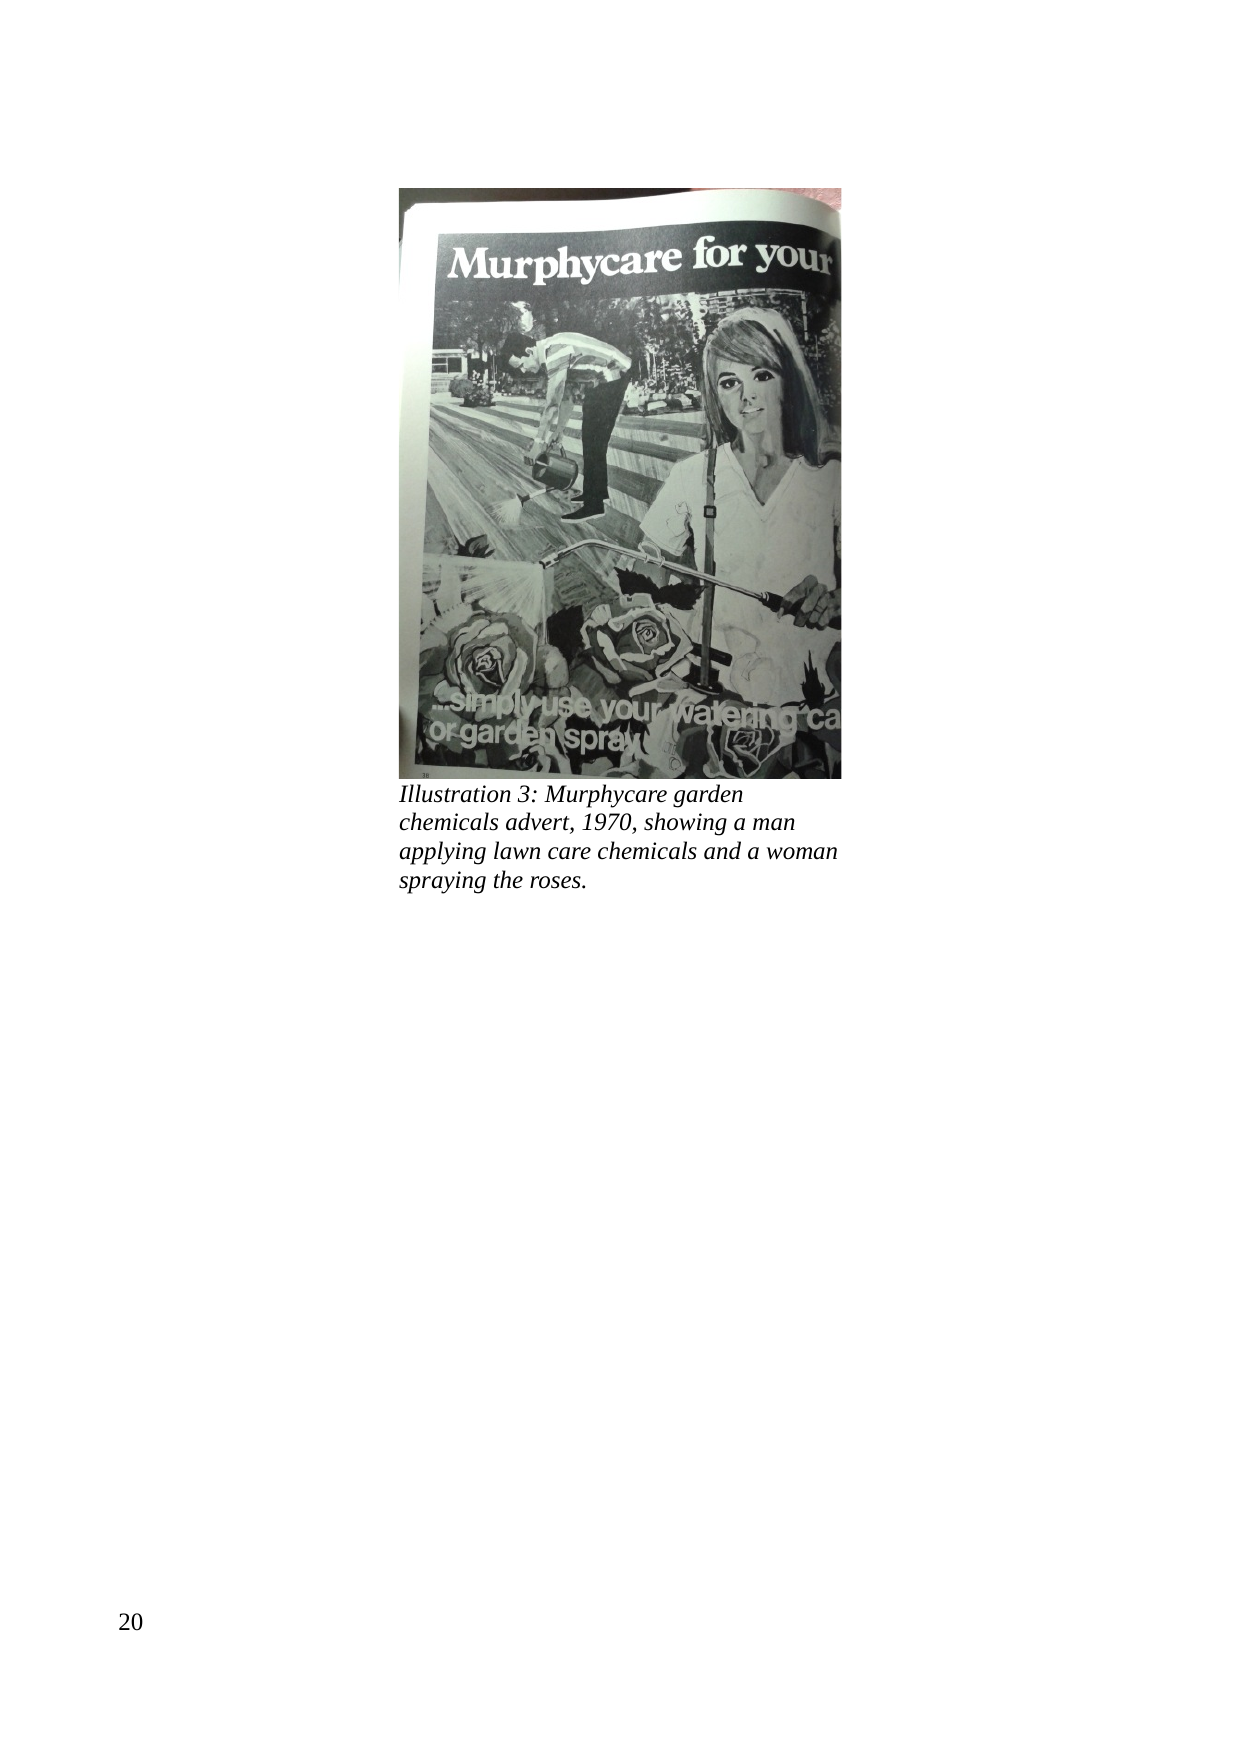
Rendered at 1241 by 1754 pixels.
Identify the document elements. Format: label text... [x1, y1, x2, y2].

text Illustration 3: Murphycare garden chemicals advert, 1970, showing a man applying lawn care chemicals and a woman spraying the roses. [399, 779, 841, 894]
picture [398, 188, 842, 779]
